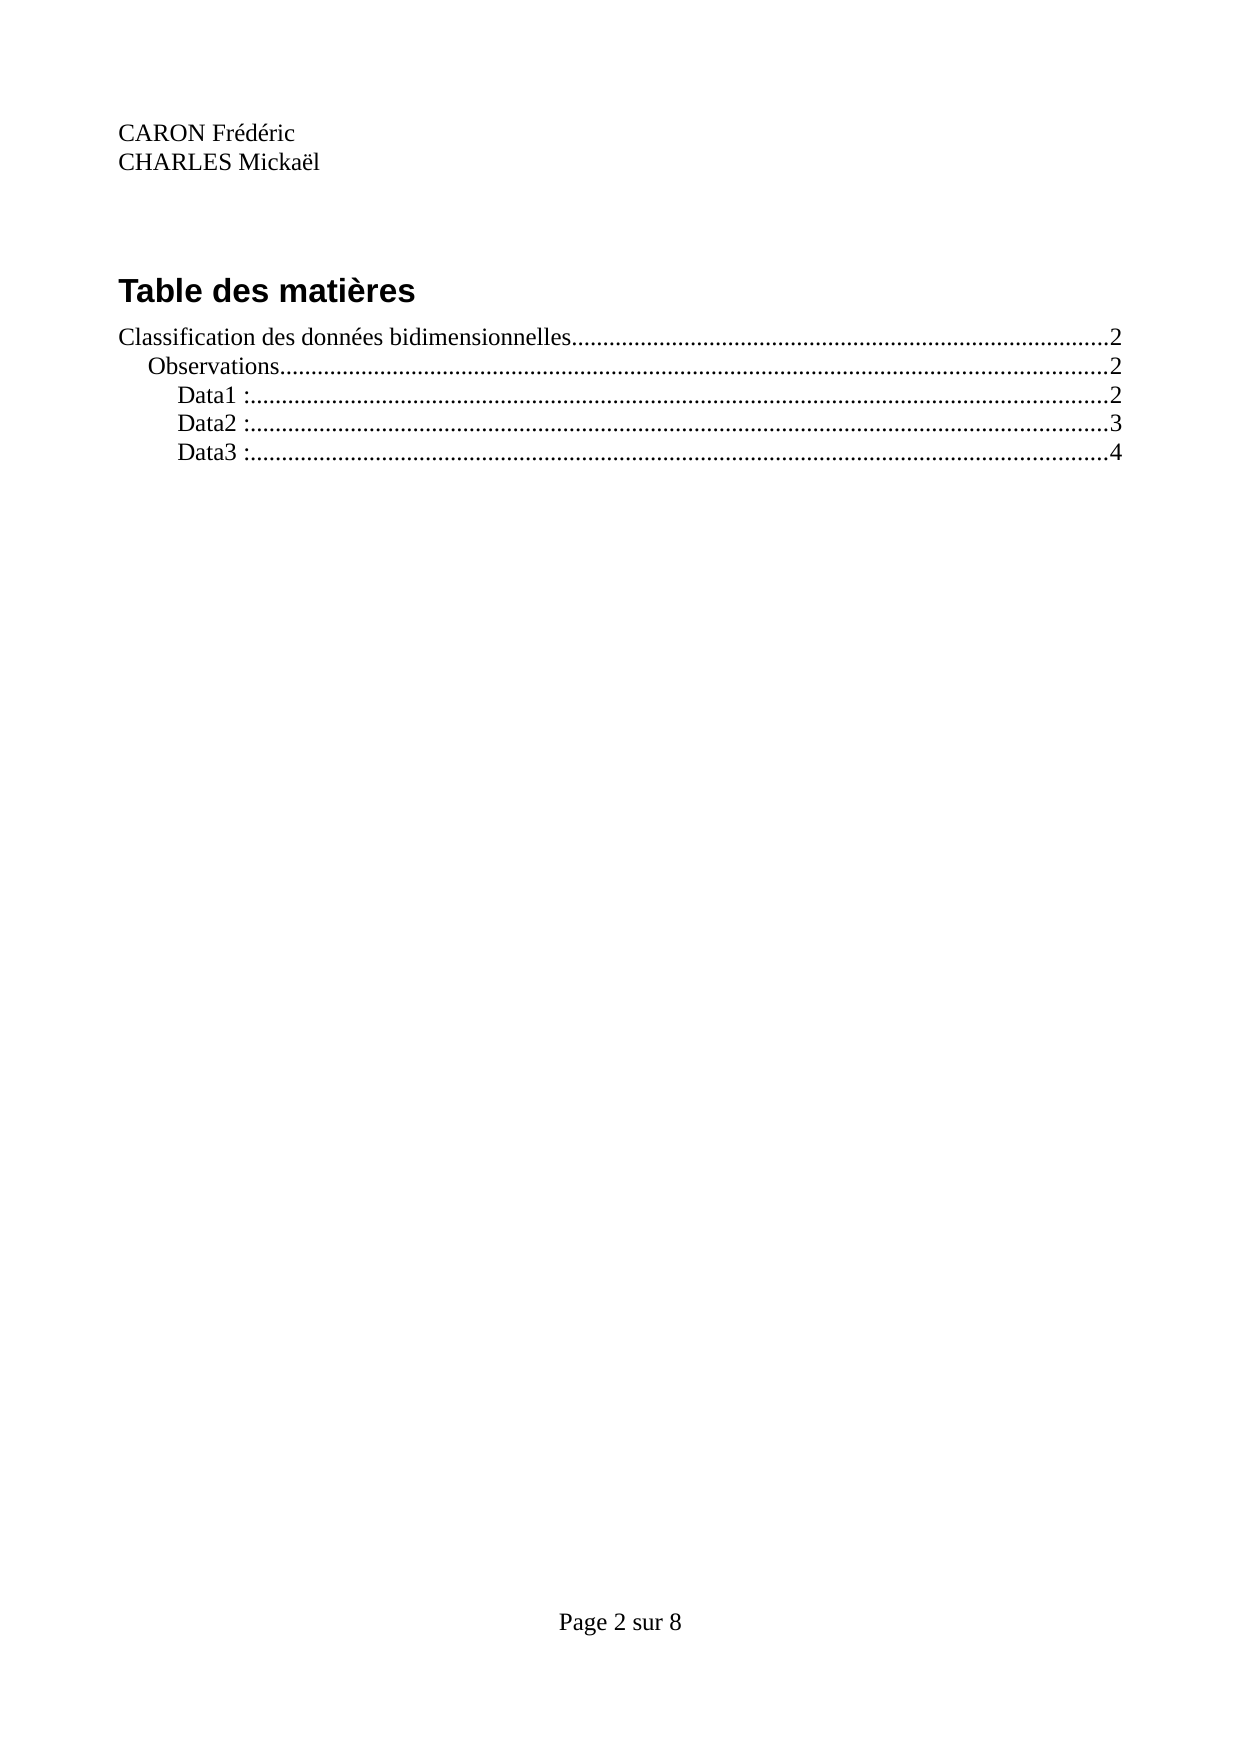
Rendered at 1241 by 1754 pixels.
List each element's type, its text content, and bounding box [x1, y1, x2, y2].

text Data1 : 2 [177, 380, 1122, 408]
text Data3 : 4 [177, 437, 1122, 466]
text Classification des données bidimensionnelles 2 [118, 322, 1122, 351]
text Observations 2 [148, 351, 1122, 380]
text Data2 : 3 [177, 408, 1122, 437]
subtitle Table des matières [118, 271, 1122, 310]
